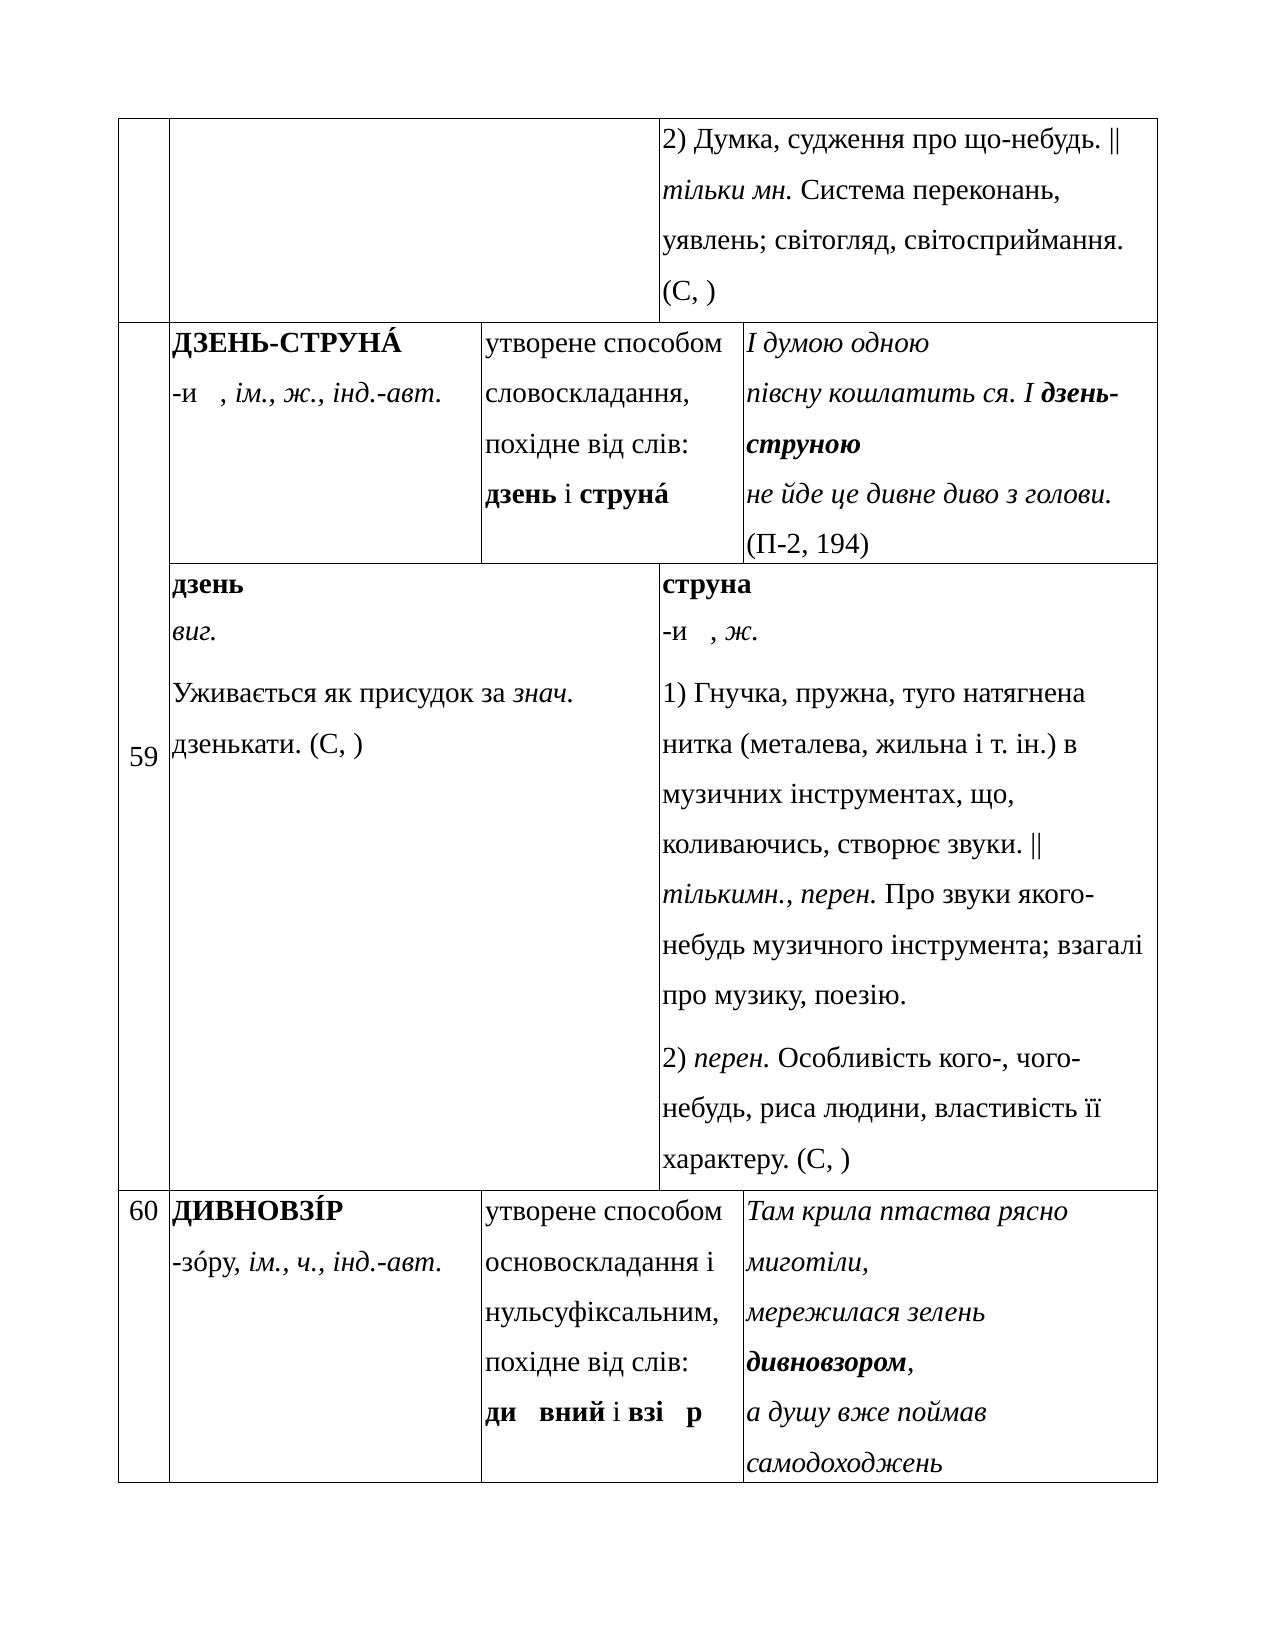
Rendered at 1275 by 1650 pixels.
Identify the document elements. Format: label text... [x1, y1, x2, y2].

table_cell Там крила птаства рясно миготіли, мережилася зелень дивновзором, а душу вже поймав самодоходжень [744, 1191, 1157, 1481]
table_cell [170, 119, 659, 322]
table_cell утворене способом основоскладання і нульсуфіксальним, похідне від слів: дивний і взір [482, 1191, 743, 1481]
table_cell 2) Думка, судження про що-небудь. || тільки мн. Система переконань, уявлень; світогляд, світосприймання. (С, ) [660, 119, 1157, 322]
table_cell Дзень-струнá -и, ім., ж., інд.-авт. [170, 323, 481, 563]
table_cell І думою одною півсну кошлатить ся. І дзень-струною не йде це дивне диво з голови. (П‑2, 194) [744, 323, 1157, 563]
table_cell дзень виг. Уживається як присудок за знач. дзенькати. (С, ) [170, 564, 659, 1190]
table_cell струна -и, ж. 1) Гнучка, пружна, туго натягнена нитка (металева, жильна і т. ін.) в музичних інструментах, що, коливаючись, створює звуки. || тількимн., перен. Про звуки якого-небудь музичного інструмента; взагалі про музику, поезію. 2) перен. Особливість кого-, чого-небудь, риса людини, властивість її характеру. (С, ) [660, 564, 1157, 1190]
table_cell Дивновзíр -зóру, ім., ч., інд.-авт. [170, 1191, 481, 1481]
table_cell 60 [119, 1191, 169, 1481]
table_cell утворене способом словоскладання, похідне від слів: дзень і струнá [482, 323, 743, 563]
table_cell [119, 119, 169, 322]
table_cell 59 [119, 323, 169, 1190]
